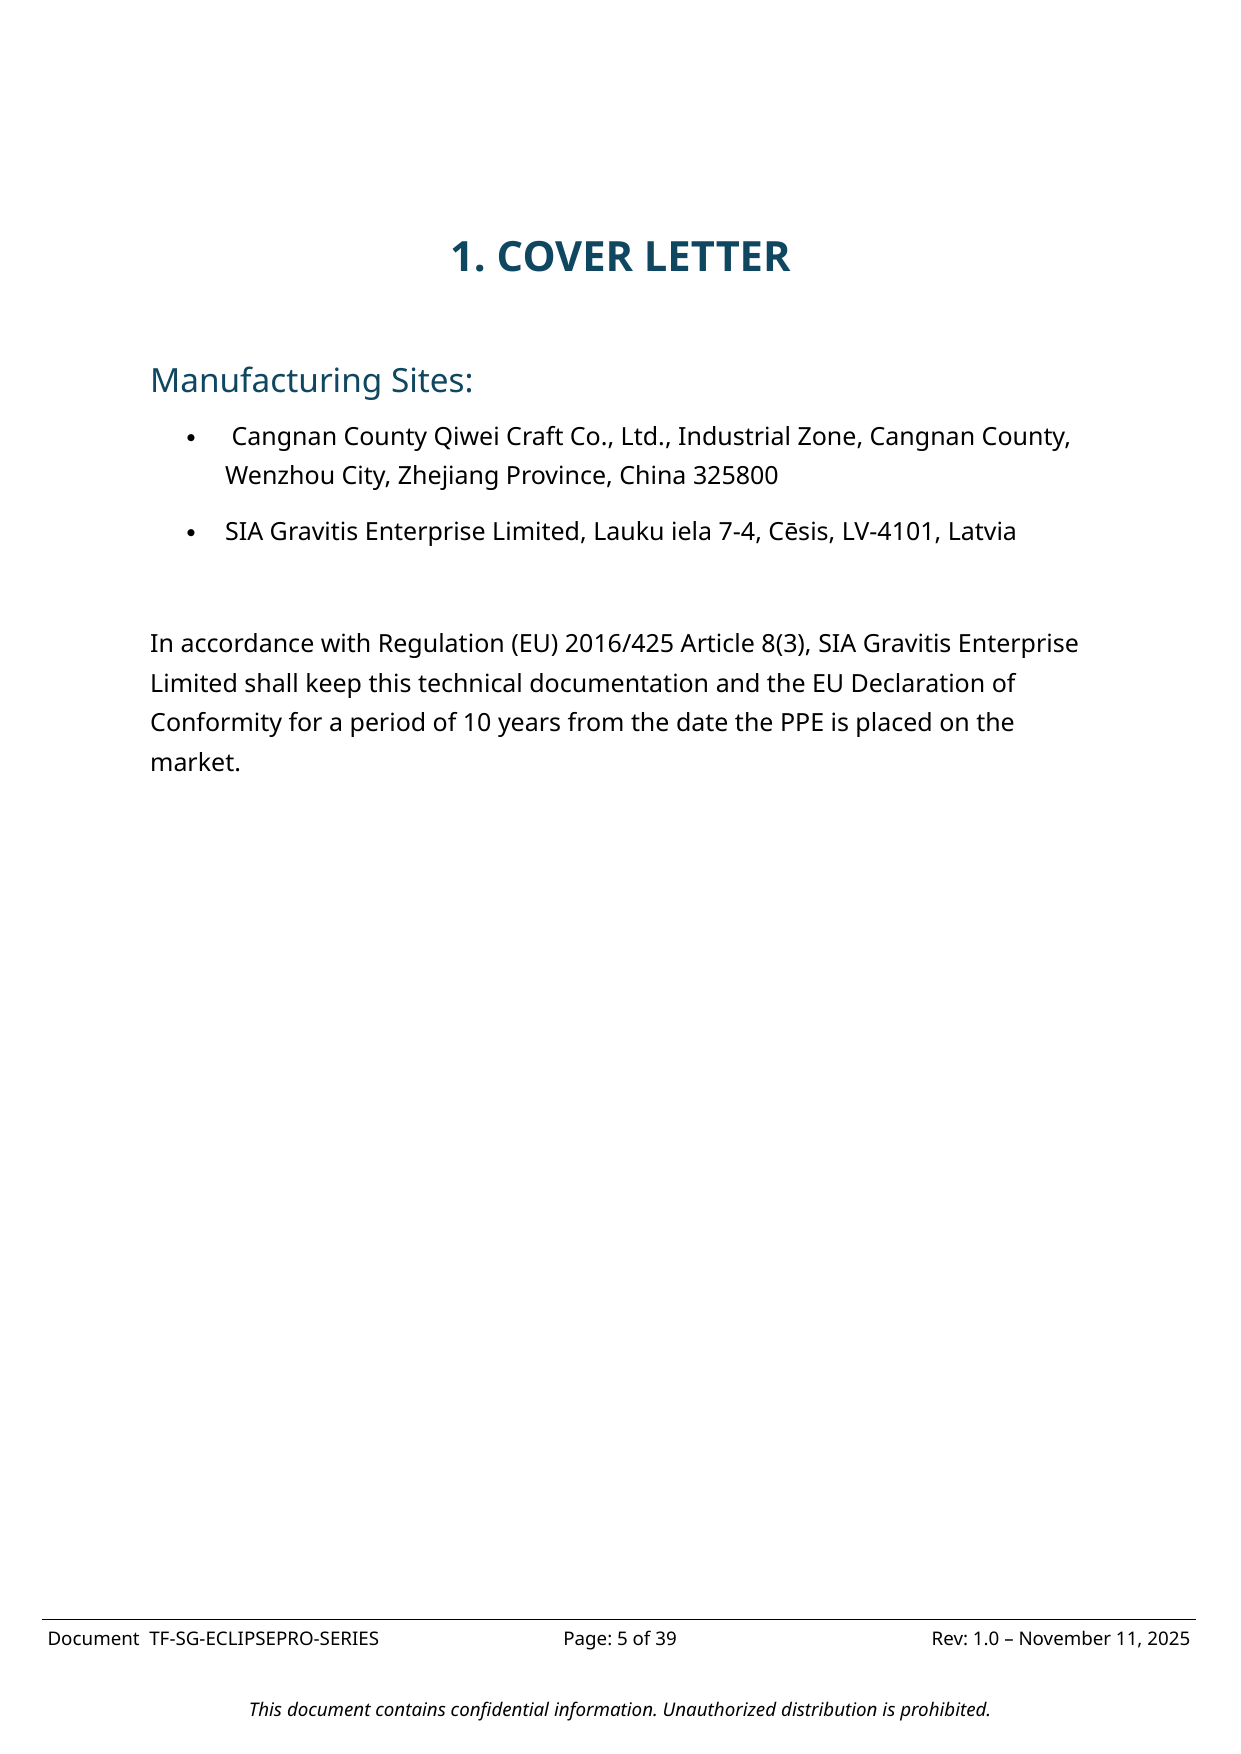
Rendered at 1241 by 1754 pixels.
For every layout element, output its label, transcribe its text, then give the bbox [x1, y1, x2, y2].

subtitle 1. COVER LETTER [150, 227, 1090, 284]
subtitle Manufacturing Sites: [150, 357, 1090, 403]
list SIA Gravitis Enterprise Limited, Lauku iela 7-4, Cēsis, LV-4101, Latvia [187, 514, 1090, 548]
text In accordance with Regulation (EU) 2016/425 Article 8(3), SIA Gravitis Enterprise Limited shall keep this technical documentation and the EU Declaration of Conformity for a period of 10 years from the date the PPE is placed on the market. [150, 626, 1090, 779]
list Cangnan County Qiwei Craft Co., Ltd., Industrial Zone, Cangnan County, Wenzhou City, Zhejiang Province, China 325800 [187, 418, 1090, 492]
